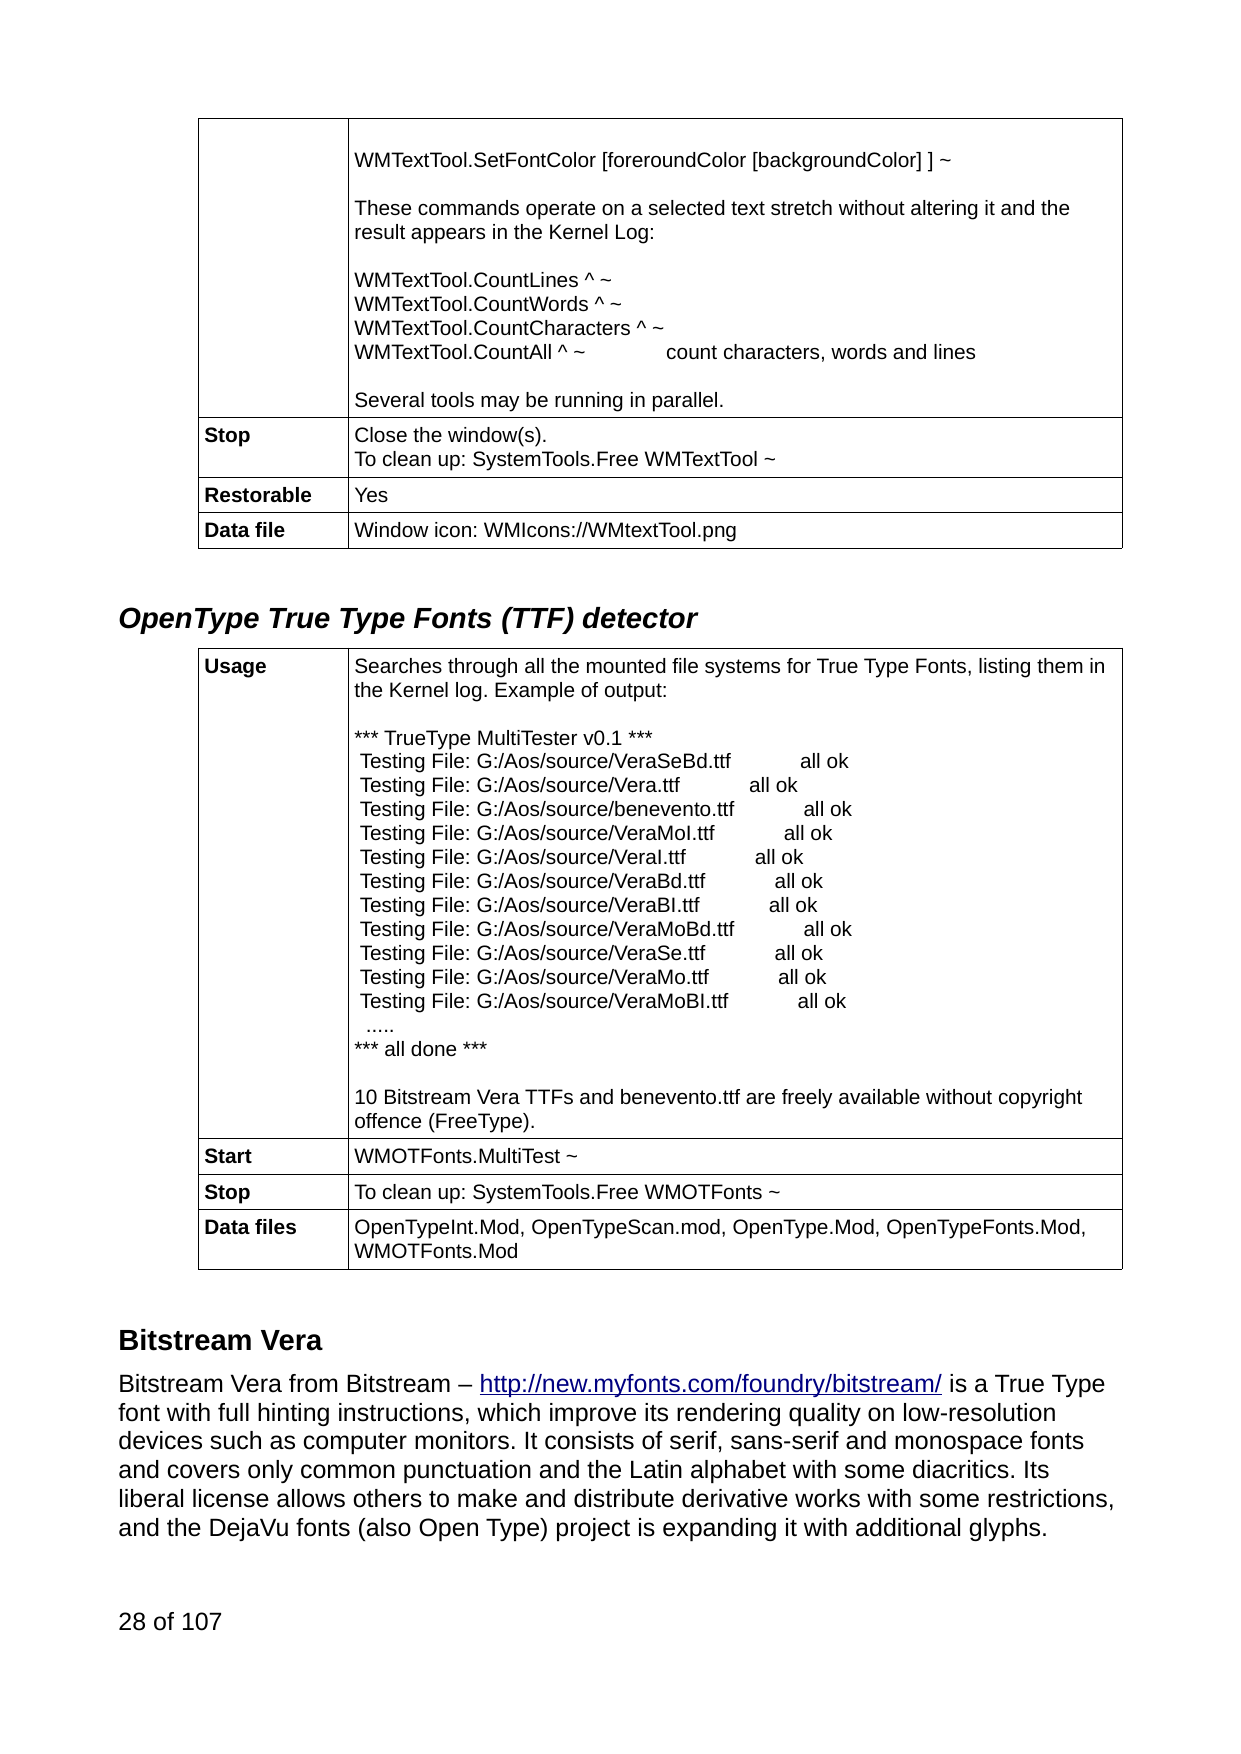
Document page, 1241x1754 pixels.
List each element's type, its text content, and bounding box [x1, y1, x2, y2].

text Bitstream Vera from Bitstream – http://new.myfonts.com/foundry/bitstream/ is a True Type font with full hinting instructions, which improve its rendering quality on low-resolution devices such as computer monitors. It consists of serif, sans-serif and monospace fonts and covers only common punctuation and the Latin alphabet with some diacritics. Its liberal license allows others to make and distribute derivative works with some restrictions, and the DejaVu fonts (also Open Type) project is expanding it with additional glyphs. [118, 1369, 1122, 1541]
table_cell WMOTFonts.MultiTest ~ [349, 1139, 1122, 1174]
subtitle Bitstream Vera [118, 1323, 1122, 1356]
table_cell Start [199, 1139, 348, 1174]
table_cell Restorable [199, 478, 348, 512]
table_cell Yes [349, 478, 1122, 512]
table_cell OpenTypeInt.Mod, OpenTypeScan.mod, OpenType.Mod, OpenTypeFonts.Mod, WMOTFonts.Mod [349, 1210, 1122, 1269]
subtitle OpenType True Type Fonts (TTF) detector [118, 602, 1122, 635]
table_cell [199, 119, 348, 417]
table_cell Stop [199, 1175, 348, 1209]
table_cell To clean up: SystemTools.Free WMOTFonts ~ [349, 1175, 1122, 1209]
table_cell Data files [199, 1210, 348, 1269]
table_cell Data file [199, 513, 348, 548]
table_cell WMTextTool.SetFontColor [foreroundColor [backgroundColor] ] ~ These commands operate on a selected text stretch without altering it and the result appears in the Kernel Log: WMTextTool.CountLines ^ ~ WMTextTool.CountWords ^ ~ WMTextTool.CountCharacters ^ ~ WMTextTool.CountAll ^ ~ count characters, words and lines Several tools may be running in parallel. [349, 119, 1122, 417]
table_header Searches through all the mounted file systems for True Type Fonts, listing them in the Kernel log. Example of output: *** TrueType MultiTester v0.1 *** Testing File: G:/Aos/source/VeraSeBd.ttf all ok Testing File: G:/Aos/source/Vera.ttf all ok Testing File: G:/Aos/source/benevento.ttf all ok Testing File: G:/Aos/source/VeraMoI.ttf all ok Testing File: G:/Aos/source/VeraI.ttf all ok Testing File: G:/Aos/source/VeraBd.ttf all ok Testing File: G:/Aos/source/VeraBI.ttf all ok Testing File: G:/Aos/source/VeraMoBd.ttf all ok Testing File: G:/Aos/source/VeraSe.ttf all ok Testing File: G:/Aos/source/VeraMo.ttf all ok Testing File: G:/Aos/source/VeraMoBI.ttf all ok ..... *** all done *** 10 Bitstream Vera TTFs and benevento.ttf are freely available without copyright offence (FreeType). [349, 649, 1122, 1138]
table_cell Close the window(s). To clean up: SystemTools.Free WMTextTool ~ [349, 418, 1122, 477]
table_cell Stop [199, 418, 348, 477]
table_header Usage [199, 649, 348, 1138]
table_cell Window icon: WMIcons://WMtextTool.png [349, 513, 1122, 548]
